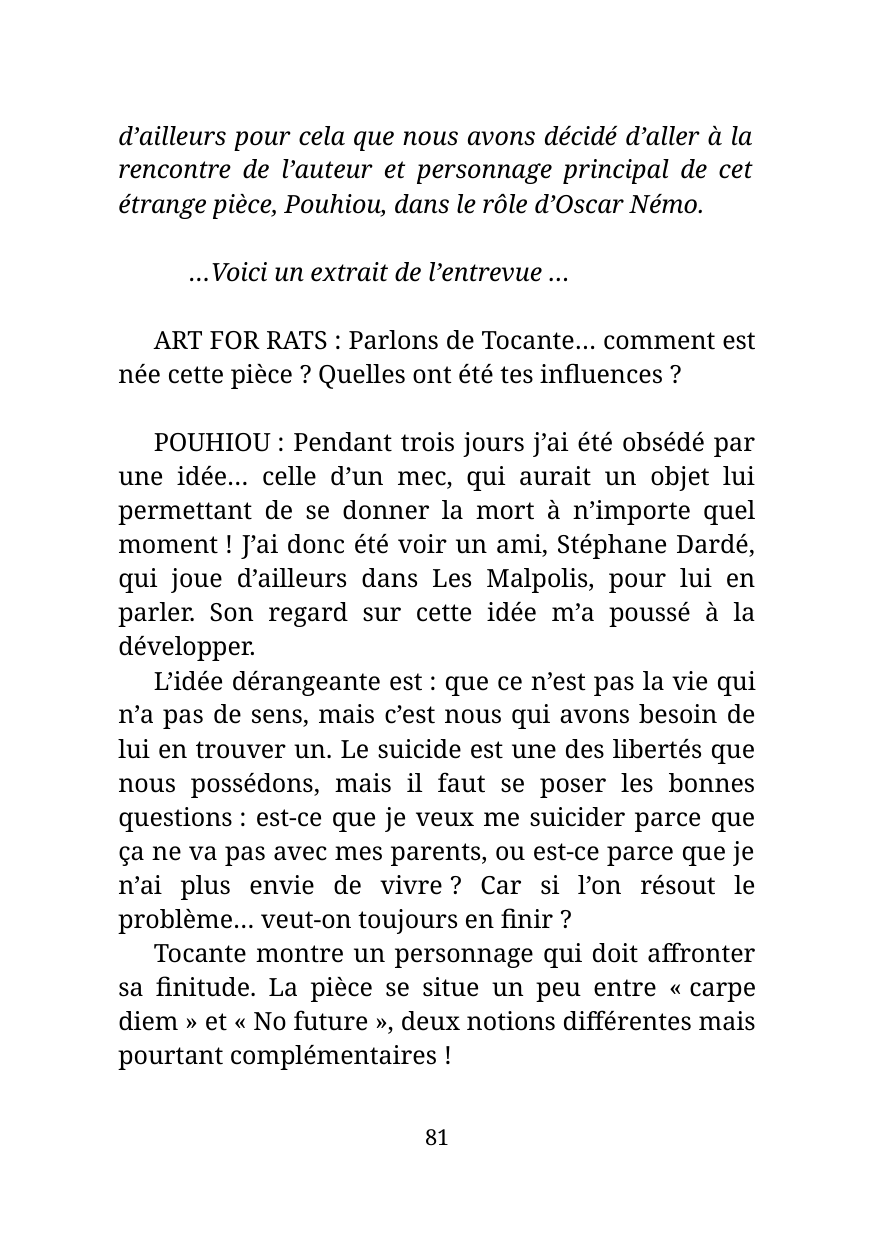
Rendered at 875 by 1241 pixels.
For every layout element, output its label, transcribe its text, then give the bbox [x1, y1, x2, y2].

text L’idée dérangeante est : que ce n’est pas la vie qui n’a pas de sens, mais c’est nous qui avons besoin de lui en trouver un. Le suicide est une des libertés que nous possédons, mais il faut se poser les bonnes questions : est-ce que je veux me suicider parce que ça ne va pas avec mes parents, ou est-ce parce que je n’ai plus envie de vivre ? Car si l’on résout le problème… veut-on toujours en finir ? [118, 663, 756, 936]
text ART FOR RATS : Parlons de Tocante… comment est née cette pièce ? Quelles ont été tes influences ? [118, 322, 756, 391]
text d’ailleurs pour cela que nous avons décidé d’aller à la rencontre de l’auteur et personnage principal de cet étrange pièce, Pouhiou, dans le rôle d’Oscar Némo. [118, 118, 756, 220]
text POUHIOU : Pendant trois jours j’ai été obsédé par une idée… celle d’un mec, qui aurait un objet lui permettant de se donner la mort à n’importe quel moment ! J’ai donc été voir un ami, Stéphane Dardé, qui joue d’ailleurs dans Les Malpolis, pour lui en parler. Son regard sur cette idée m’a poussé à la développer. [118, 425, 756, 663]
text Tocante montre un personnage qui doit affronter sa finitude. La pièce se situe un peu entre « carpe diem » et « No future », deux notions différentes mais pourtant complémentaires ! [118, 936, 756, 1072]
text …Voici un extrait de l’entrevue … [118, 254, 756, 288]
